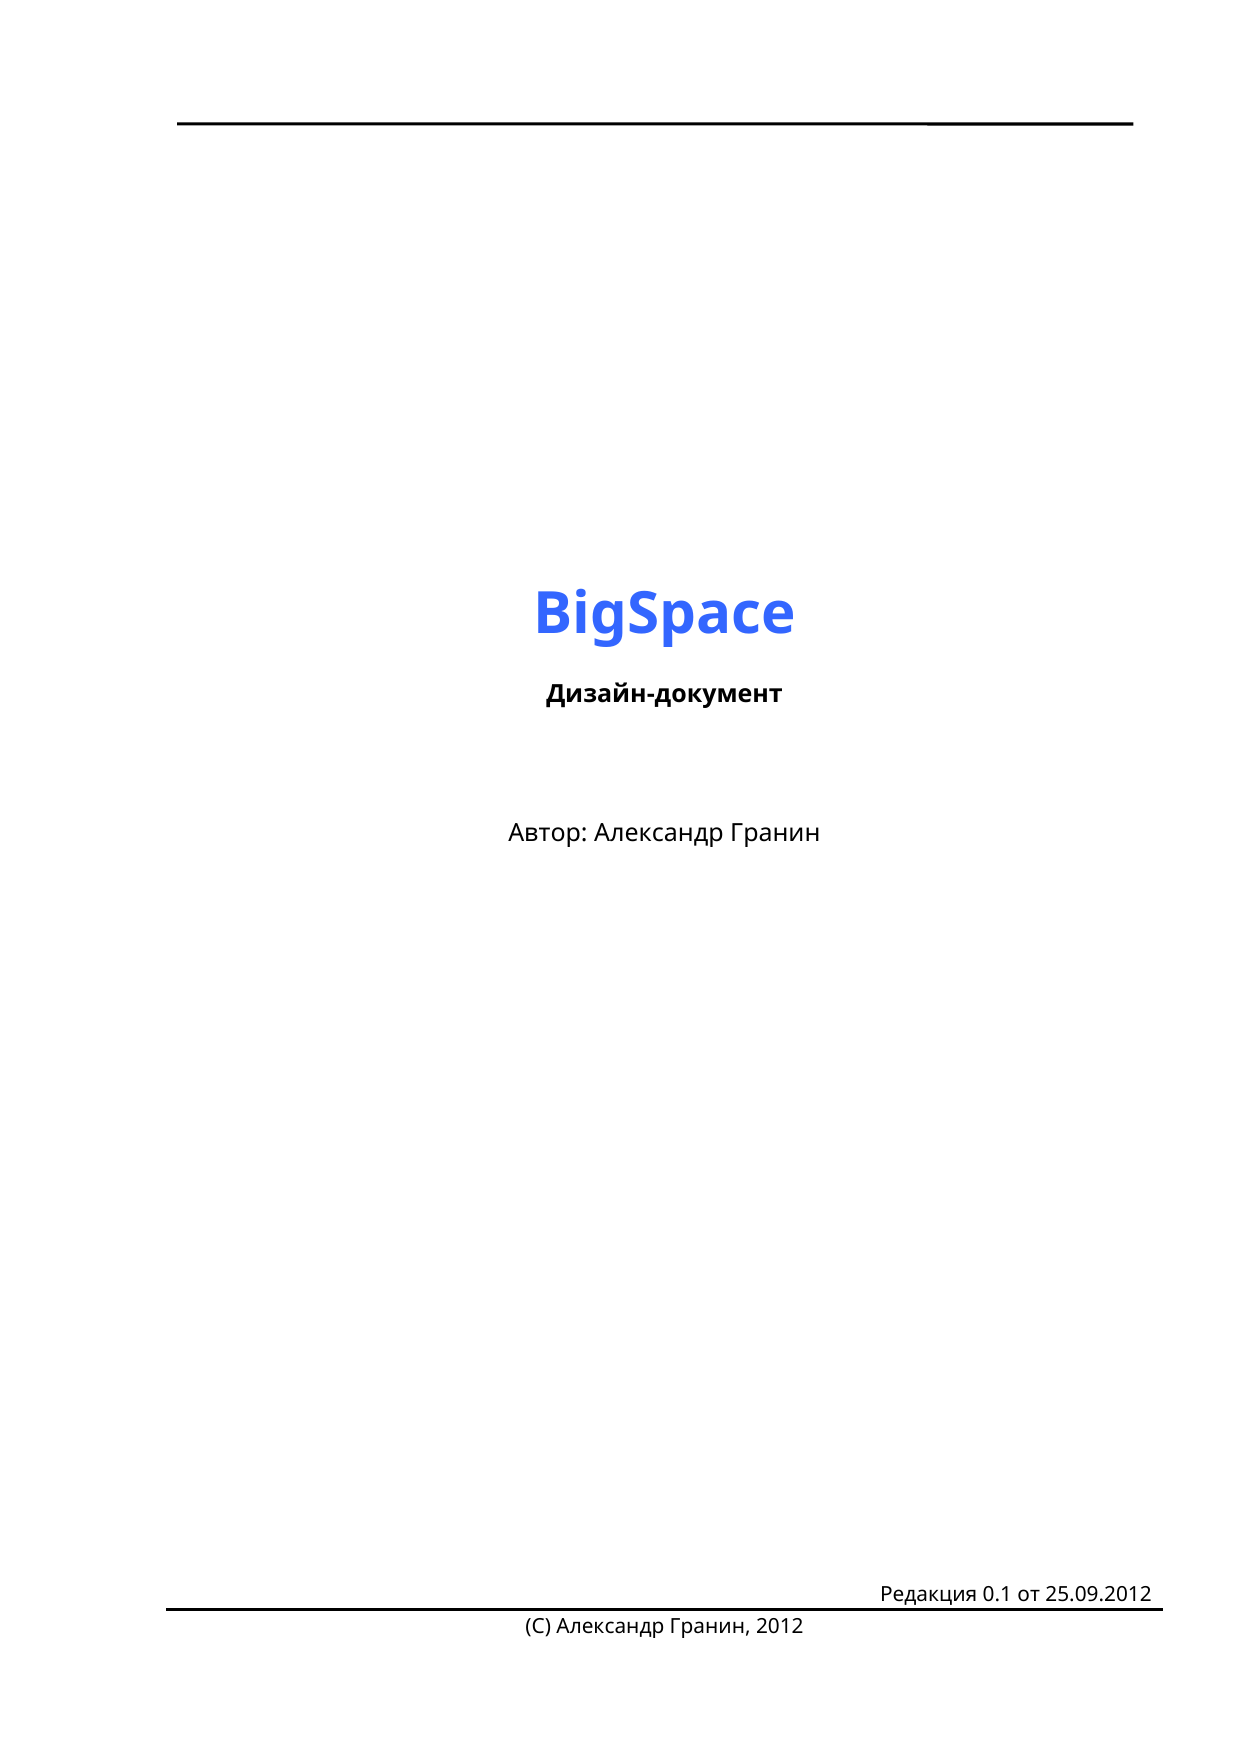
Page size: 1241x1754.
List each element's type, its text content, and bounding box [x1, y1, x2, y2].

table_cell BigSpace [166, 558, 1163, 663]
table_cell Дизайн-документ Автор: Александр Гранин [166, 663, 1163, 862]
table_cell [166, 273, 1163, 558]
table_header [166, 143, 1163, 272]
